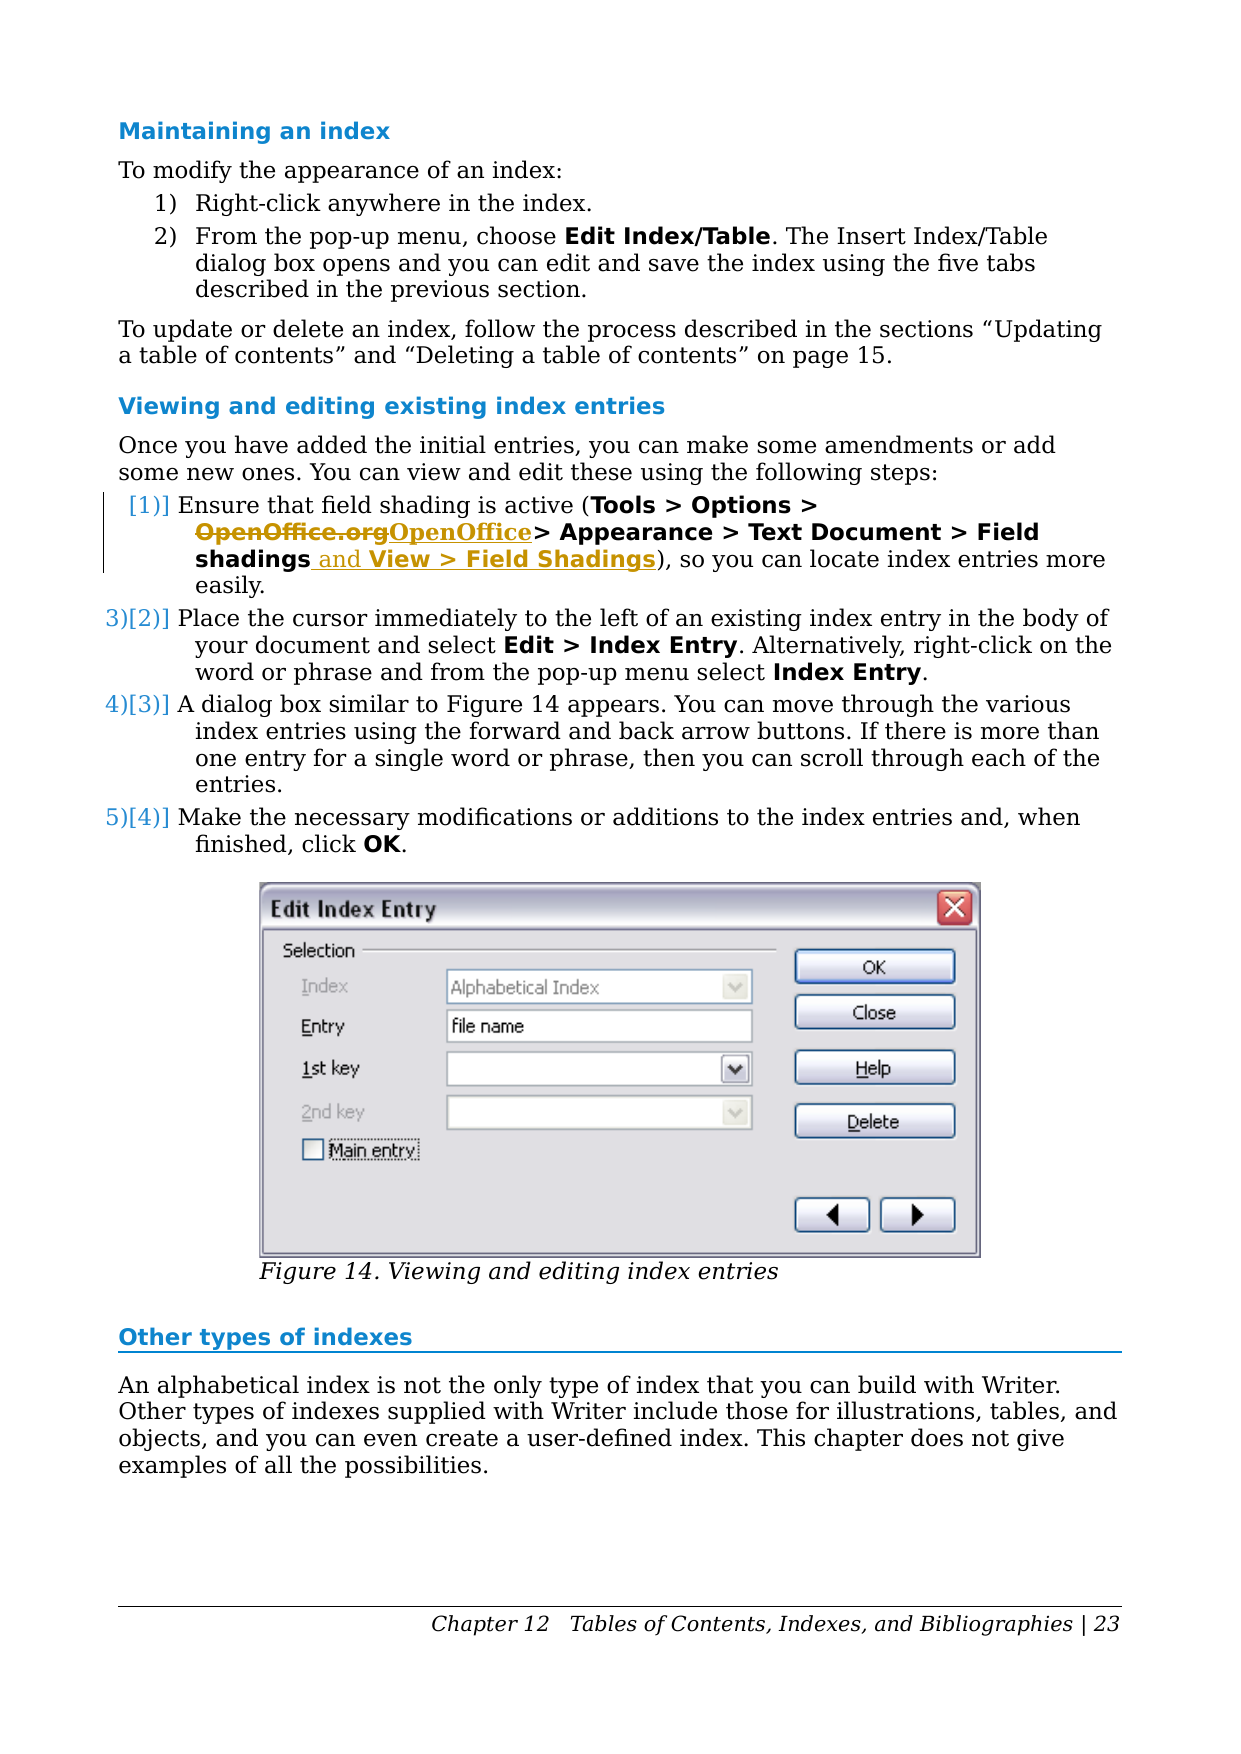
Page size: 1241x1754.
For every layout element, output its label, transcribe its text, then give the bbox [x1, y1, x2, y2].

list Place the cursor immediately to the left of an existing index entry in the body of your document and select Edit > Index Entry. Alternatively, right-click on the word or phrase and from the pop-up menu select Index Entry. [177, 605, 1122, 685]
list To modify the appearance of an index: [118, 157, 1122, 184]
subtitle Maintaining an index [118, 118, 1122, 145]
picture [259, 882, 981, 1258]
list Make the necessary modifications or additions to the index entries and, when finished, click OK. [177, 804, 1122, 858]
list Ensure that field shading is active (Tools > Options > OpenOffice> Appearance > Text Document > Field shadings and View > Field Shadings), so you can locate index entries more easily. [177, 492, 1122, 599]
text To update or delete an index, follow the process described in the sections “Updating a table of contents” and “Deleting a table of contents” on page 15. [118, 316, 1122, 369]
list Right-click anywhere in the index. [177, 190, 1122, 217]
text Figure 14. Viewing and editing index entries [259, 1258, 981, 1284]
list From the pop-up menu, choose Edit Index/Table. The Insert Index/Table dialog box opens and you can edit and save the index using the five tabs described in the previous section. [177, 223, 1122, 303]
list A dialog box similar to Figure 14 appears. You can move through the various index entries using the forward and back arrow buttons. If there is more than one entry for a single word or phrase, then you can scroll through each of the entries. [177, 692, 1122, 798]
subtitle Other types of indexes [118, 1324, 1122, 1351]
text An alphabetical index is not the only type of index that you can build with Writer. Other types of indexes supplied with Writer include those for illustrations, tables, and objects, and you can even create a user-defined index. This chapter does not give examples of all the possibilities. [118, 1372, 1122, 1478]
list Once you have added the initial entries, you can make some amendments or add some new ones. You can view and edit these using the following steps: [118, 432, 1122, 486]
subtitle Viewing and editing existing index entries [118, 393, 1122, 420]
